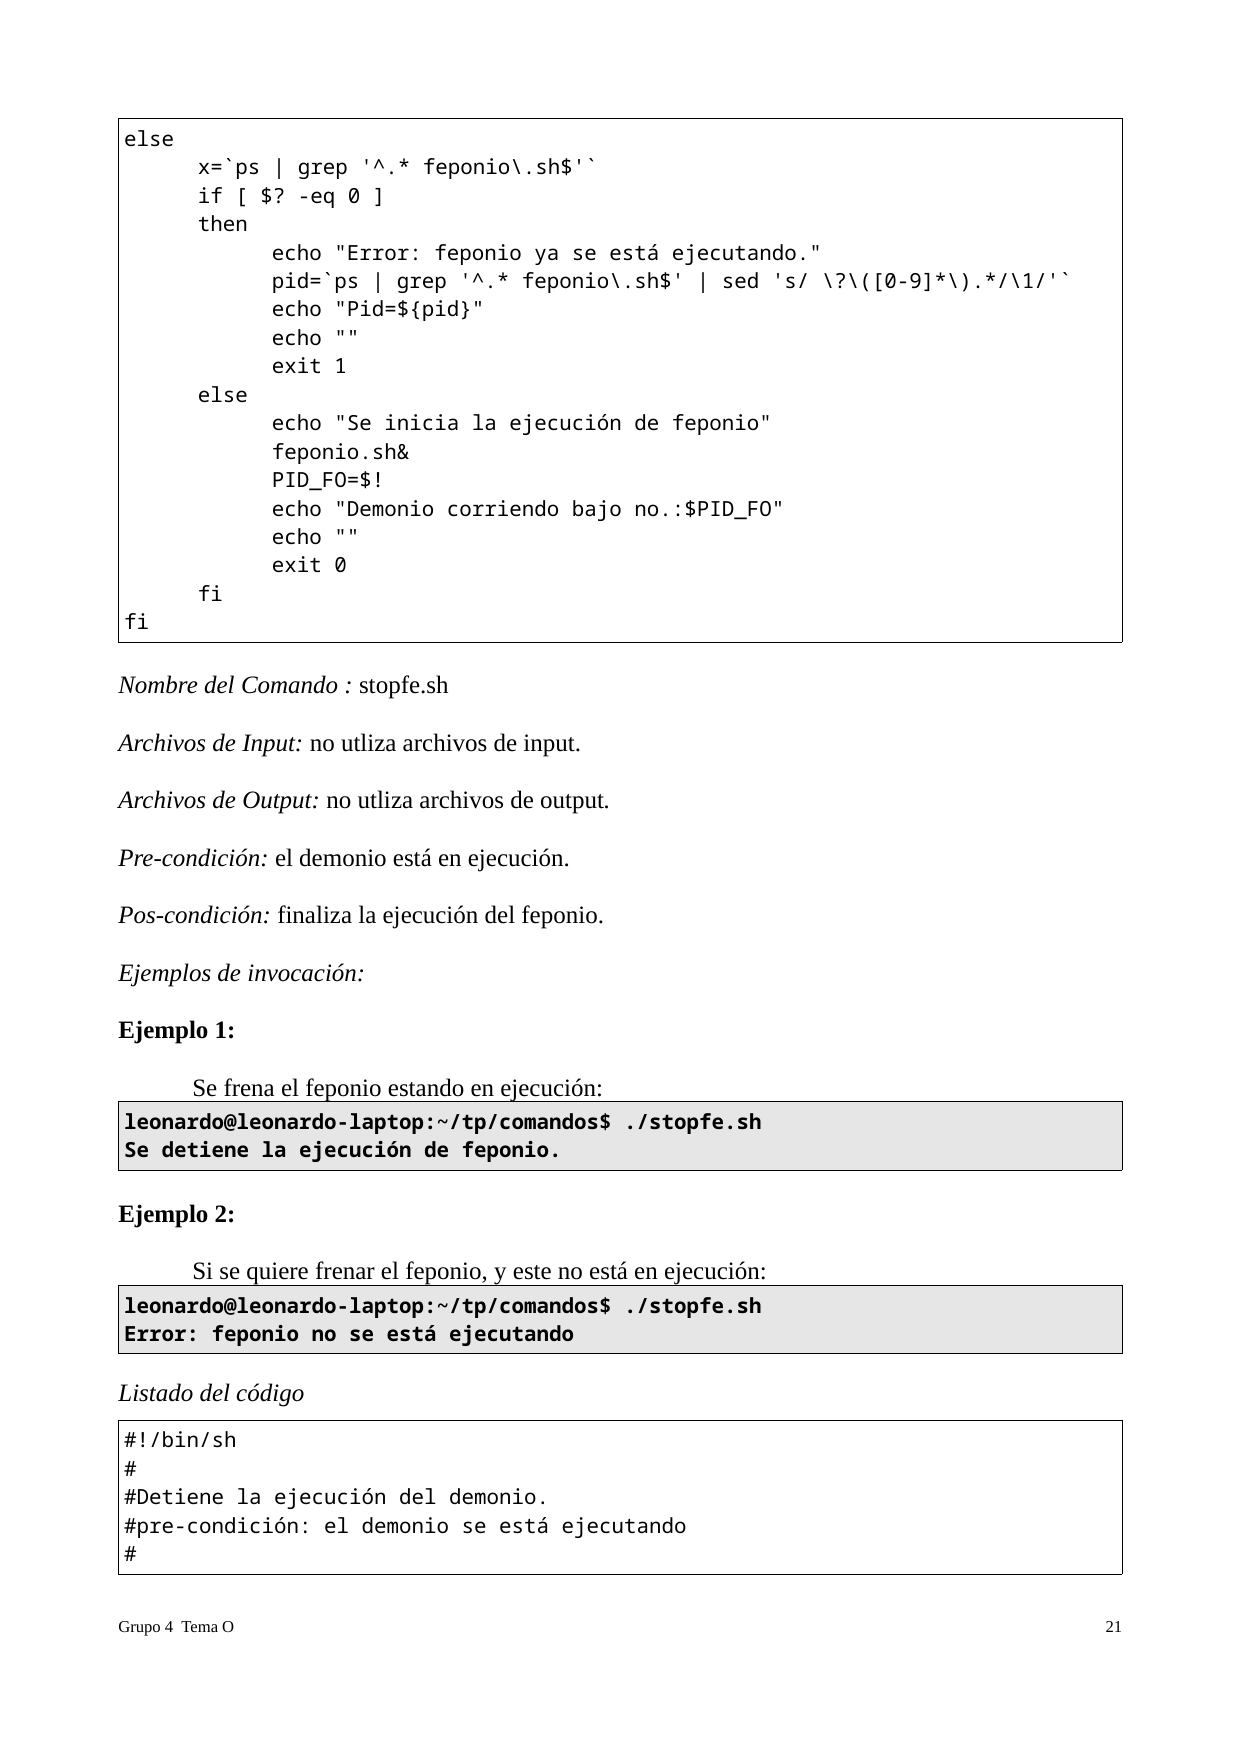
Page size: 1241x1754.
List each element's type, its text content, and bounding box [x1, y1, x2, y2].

table_header #!/bin/sh # #Detiene la ejecución del demonio. #pre-condición: el demonio se está ejecutando # [119, 1421, 1122, 1573]
text Ejemplo 2: [118, 1199, 1122, 1227]
text Nombre del Comando : stopfe.sh [118, 670, 1122, 699]
table_header leonardo@leonardo-laptop:~/tp/comandos$ ./stopfe.sh Se detiene la ejecución de feponio. [119, 1102, 1122, 1170]
text Archivos de Input: no utliza archivos de input. [118, 728, 1122, 756]
text Ejemplo 1: [118, 1015, 1122, 1044]
text Pos-condición: finaliza la ejecución del feponio. [118, 900, 1122, 929]
text Archivos de Output: no utliza archivos de output. [118, 785, 1122, 814]
table_header else x=`ps | grep '^.* feponio\.sh$'` if [ $? -eq 0 ] then echo "Error: feponio ya se está ejecutando." pid=`ps | grep '^.* feponio\.sh$' | sed 's/ \?\([0-9]*\).*/\1/'` echo "Pid=${pid}" echo "" exit 1 else echo "Se inicia la ejecución de feponio" feponio.sh& PID_FO=$! echo "Demonio corriendo bajo no.:$PID_FO" echo "" exit 0 fi fi [119, 119, 1122, 642]
text Pre-condición: el demonio está en ejecución. [118, 843, 1122, 871]
text Si se quiere frenar el feponio, y este no está en ejecución: [118, 1256, 1122, 1285]
text Se frena el feponio estando en ejecución: [118, 1073, 1122, 1101]
text Ejemplos de invocación: [118, 958, 1122, 986]
text Listado del código [118, 1378, 1122, 1407]
table_header leonardo@leonardo-laptop:~/tp/comandos$ ./stopfe.sh Error: feponio no se está ejecutando [119, 1286, 1122, 1353]
